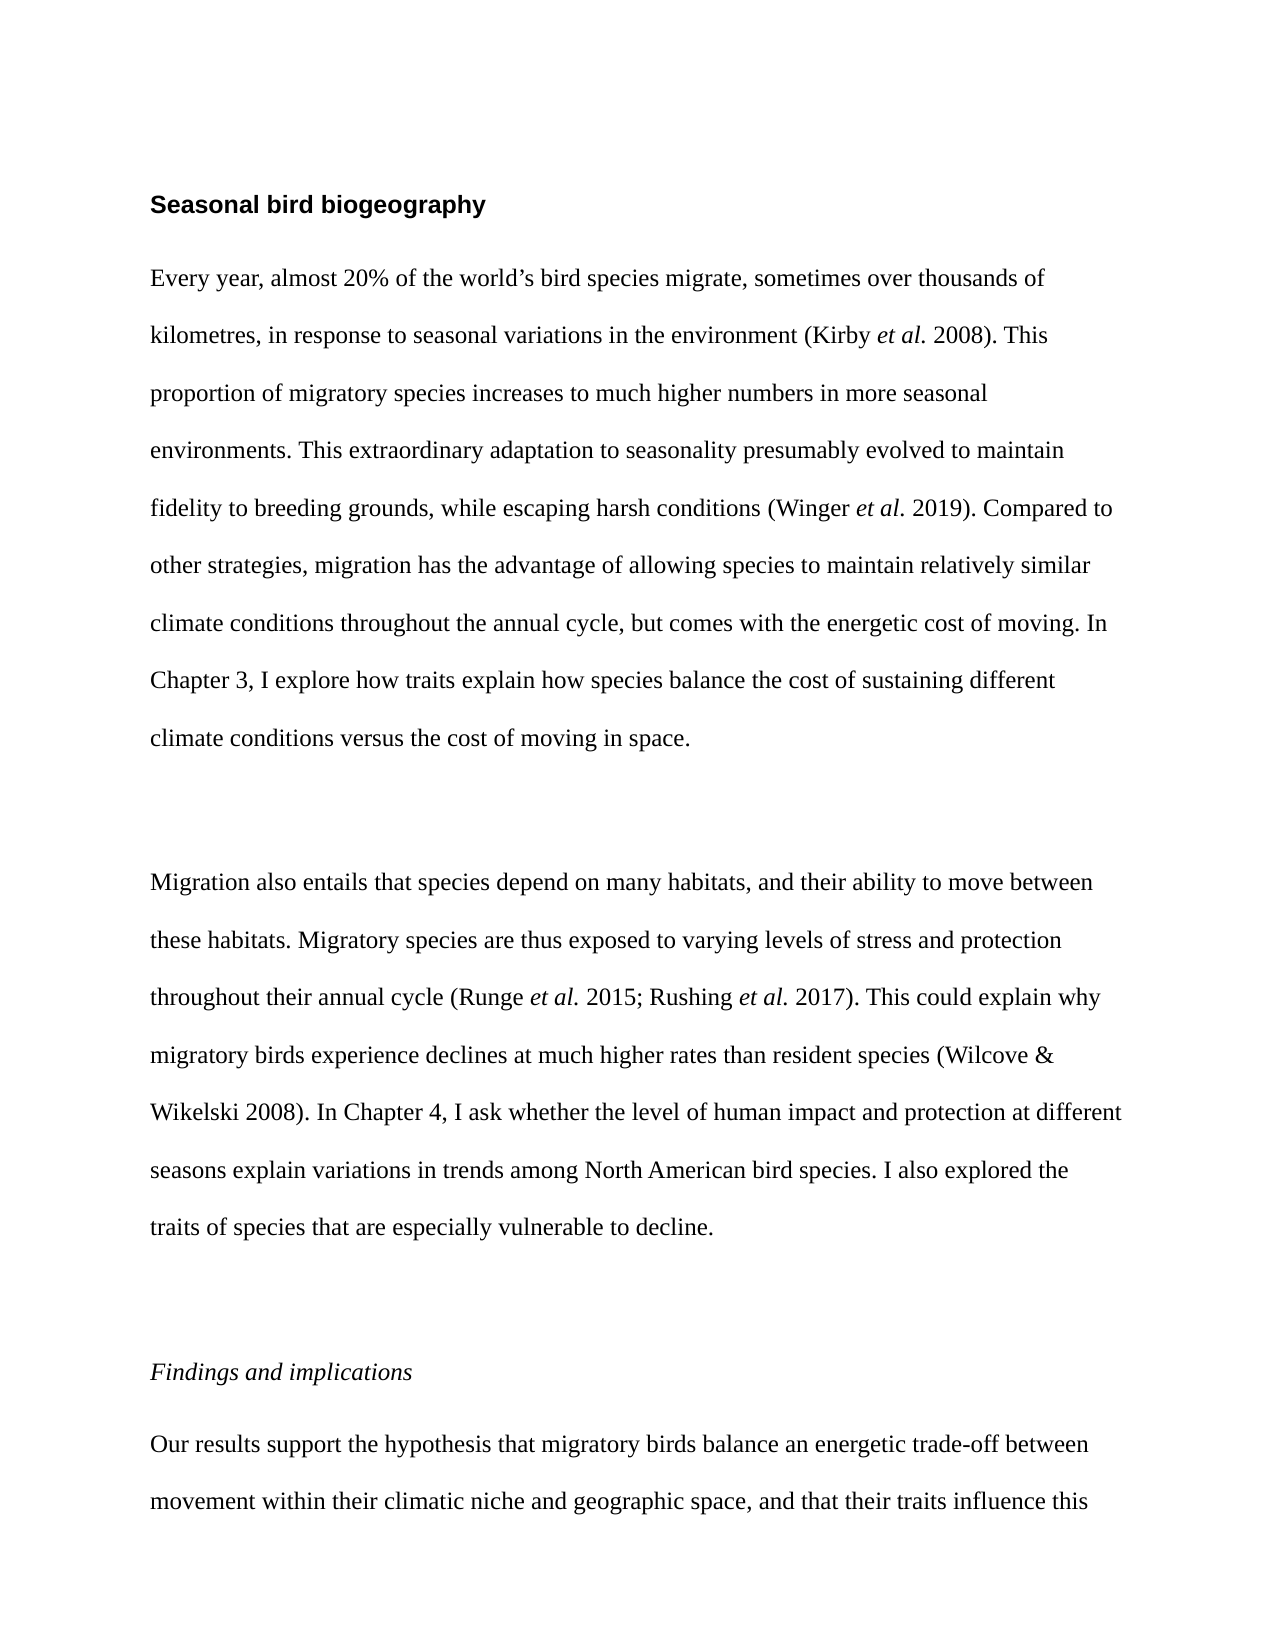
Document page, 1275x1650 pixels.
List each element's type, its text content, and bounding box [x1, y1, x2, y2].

text Findings and implications [150, 1357, 1125, 1385]
text Migration also entails that species depend on many habitats, and their ability to move between these habitats. Migratory species are thus exposed to varying levels of stress and protection throughout their annual cycle (Runge et al. 2015; Rushing et al. 2017). This could explain why migratory birds experience declines at much higher rates than resident species (Wilcove & Wikelski 2008). In Chapter 4, I ask whether the level of human impact and protection at different seasons explain variations in trends among North American bird species. I also explored the traits of species that are especially vulnerable to decline. [150, 867, 1125, 1241]
text Our results support the hypothesis that migratory birds balance an energetic trade-off between movement within their climatic niche and geographic space, and that their traits influence this [150, 1429, 1125, 1515]
subtitle Seasonal bird biogeography [150, 190, 1125, 219]
text Every year, almost 20% of the world’s bird species migrate, sometimes over thousands of kilometres, in response to seasonal variations in the environment (Kirby et al. 2008). This proportion of migratory species increases to much higher numbers in more seasonal environments. This extraordinary adaptation to seasonality presumably evolved to maintain fidelity to breeding grounds, while escaping harsh conditions (Winger et al. 2019). Compared to other strategies, migration has the advantage of allowing species to maintain relatively similar climate conditions throughout the annual cycle, but comes with the energetic cost of moving. In Chapter 3, I explore how traits explain how species balance the cost of sustaining different climate conditions versus the cost of moving in space. [150, 263, 1125, 751]
